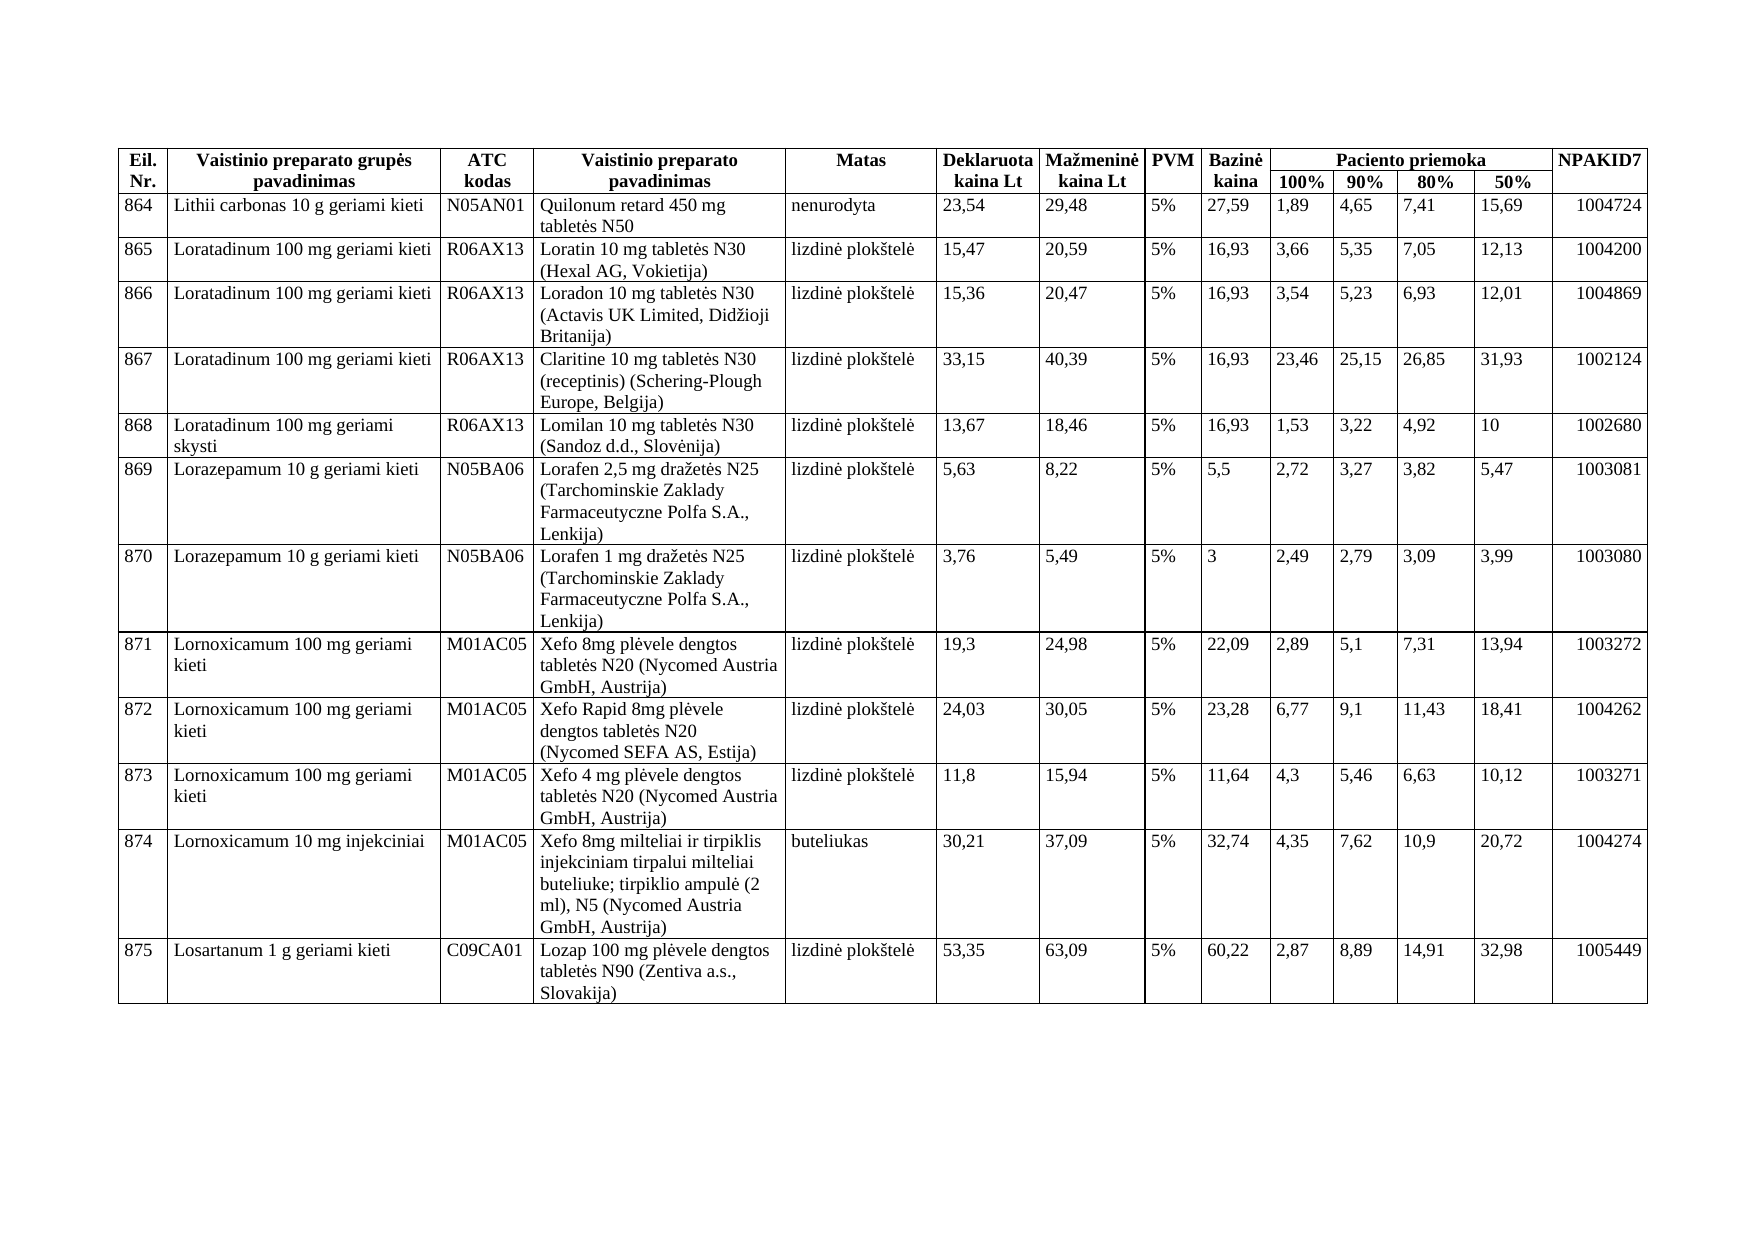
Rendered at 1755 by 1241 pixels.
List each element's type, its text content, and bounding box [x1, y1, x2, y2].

table_cell 5% [1146, 633, 1201, 697]
table_cell 2,72 [1271, 458, 1333, 544]
table_cell 3 [1202, 545, 1270, 631]
table_cell Loratadinum 100 mg geriami skysti [168, 414, 440, 457]
table_cell 5,35 [1334, 238, 1397, 281]
table_cell Losartanum 1 g geriami kieti [168, 939, 440, 1003]
table_cell 3,09 [1398, 545, 1474, 631]
table_cell 5% [1146, 545, 1201, 631]
table_cell 3,76 [937, 545, 1039, 631]
table_header Vaistinio preparato grupės pavadinimas [168, 149, 440, 193]
table_cell 5% [1146, 764, 1201, 828]
table_cell 15,94 [1040, 764, 1144, 828]
table_cell 37,09 [1040, 830, 1144, 937]
table_cell Xefo Rapid 8mg plėvele dengtos tabletės N20 (Nycomed SEFA AS, Estija) [534, 698, 785, 763]
table_cell Claritine 10 mg tabletės N30 (receptinis) (Schering-Plough Europe, Belgija) [534, 348, 785, 413]
table_cell 20,47 [1040, 282, 1144, 347]
table_cell Quilonum retard 450 mg tabletės N50 [534, 194, 785, 237]
table_cell 5% [1146, 348, 1201, 413]
table_cell 23,54 [937, 194, 1039, 237]
table_cell N05BA06 [441, 458, 533, 544]
table_cell 2,79 [1334, 545, 1397, 631]
table_cell R06AX13 [441, 414, 533, 457]
table_cell Lorafen 1 mg dražetės N25 (Tarchominskie Zaklady Farmaceutyczne Polfa S.A., Lenkija) [534, 545, 785, 631]
table_cell 1004262 [1553, 698, 1647, 763]
table_cell M01AC05 [441, 830, 533, 937]
table_cell nenurodyta [786, 194, 936, 237]
table_cell 5,49 [1040, 545, 1144, 631]
table_cell 866 [119, 282, 167, 347]
table_cell 3,99 [1475, 545, 1552, 631]
table_cell lizdinė plokštelė [786, 545, 936, 631]
table_cell 8,22 [1040, 458, 1144, 544]
table_cell Xefo 8mg plėvele dengtos tabletės N20 (Nycomed Austria GmbH, Austrija) [534, 633, 785, 697]
table_cell 30,05 [1040, 698, 1144, 763]
table_cell 15,36 [937, 282, 1039, 347]
table_cell 4,3 [1271, 764, 1333, 828]
table_cell 7,62 [1334, 830, 1397, 937]
table_cell Lomilan 10 mg tabletės N30 (Sandoz d.d., Slovėnija) [534, 414, 785, 457]
table_cell 1,53 [1271, 414, 1333, 457]
table_header Vaistinio preparato pavadinimas [534, 149, 785, 193]
table_cell 1003272 [1553, 633, 1647, 697]
table_header NPAKID7 [1553, 149, 1647, 193]
table_cell 16,93 [1202, 414, 1270, 457]
table_cell C09CA01 [441, 939, 533, 1003]
table_cell 8,89 [1334, 939, 1397, 1003]
table_cell lizdinė plokštelė [786, 939, 936, 1003]
table_cell 5% [1146, 458, 1201, 544]
table_cell Loratadinum 100 mg geriami kieti [168, 282, 440, 347]
table_cell 25,15 [1334, 348, 1397, 413]
table_cell 872 [119, 698, 167, 763]
table_cell 5,47 [1475, 458, 1552, 544]
table_cell Loradon 10 mg tabletės N30 (Actavis UK Limited, Didžioji Britanija) [534, 282, 785, 347]
table_cell 23,46 [1271, 348, 1333, 413]
table_cell lizdinė plokštelė [786, 764, 936, 828]
table_cell Lithii carbonas 10 g geriami kieti [168, 194, 440, 237]
table_cell 5% [1146, 698, 1201, 763]
table_cell 1005449 [1553, 939, 1647, 1003]
table_cell lizdinė plokštelė [786, 458, 936, 544]
table_cell 1002680 [1553, 414, 1647, 457]
table_cell lizdinė plokštelė [786, 633, 936, 697]
table_cell 5,63 [937, 458, 1039, 544]
table_cell 3,22 [1334, 414, 1397, 457]
table_cell 19,3 [937, 633, 1039, 697]
table_cell 16,93 [1202, 282, 1270, 347]
table_cell 11,8 [937, 764, 1039, 828]
table_cell 18,46 [1040, 414, 1144, 457]
table_cell 20,72 [1475, 830, 1552, 937]
table_header Mažmeninė kaina Lt [1040, 149, 1144, 193]
table_header Matas [786, 149, 936, 193]
table_cell 10,12 [1475, 764, 1552, 828]
table_cell lizdinė plokštelė [786, 698, 936, 763]
table_cell 27,59 [1202, 194, 1270, 237]
table_cell 24,98 [1040, 633, 1144, 697]
table_cell 873 [119, 764, 167, 828]
table_cell 5% [1146, 939, 1201, 1003]
table_cell 1004724 [1553, 194, 1647, 237]
table_cell 31,93 [1475, 348, 1552, 413]
table_cell 1003080 [1553, 545, 1647, 631]
table_cell lizdinė plokštelė [786, 282, 936, 347]
table_cell 20,59 [1040, 238, 1144, 281]
table_cell 15,47 [937, 238, 1039, 281]
table_cell 11,43 [1398, 698, 1474, 763]
table_cell 1003081 [1553, 458, 1647, 544]
table_cell Lornoxicamum 100 mg geriami kieti [168, 698, 440, 763]
table_cell 875 [119, 939, 167, 1003]
table_cell 5,1 [1334, 633, 1397, 697]
table_cell 9,1 [1334, 698, 1397, 763]
table_header Paciento priemoka [1271, 149, 1552, 170]
table_cell 868 [119, 414, 167, 457]
table_cell 22,09 [1202, 633, 1270, 697]
table_cell 32,98 [1475, 939, 1552, 1003]
table_cell 1003271 [1553, 764, 1647, 828]
table_header PVM [1146, 149, 1201, 193]
table_cell Lornoxicamum 100 mg geriami kieti [168, 633, 440, 697]
table_cell 5% [1146, 238, 1201, 281]
table_cell 24,03 [937, 698, 1039, 763]
table_cell Lornoxicamum 10 mg injekciniai [168, 830, 440, 937]
table_cell 100% [1271, 171, 1333, 193]
table_cell 26,85 [1398, 348, 1474, 413]
table_header Bazinė kaina Lt [1202, 149, 1270, 193]
table_cell buteliukas [786, 830, 936, 937]
table_cell 870 [119, 545, 167, 631]
table_cell N05AN01 [441, 194, 533, 237]
table_cell 40,39 [1040, 348, 1144, 413]
table_cell 5% [1146, 830, 1201, 937]
table_cell 50% [1475, 171, 1552, 193]
table_cell 864 [119, 194, 167, 237]
table_cell 2,87 [1271, 939, 1333, 1003]
table_cell 23,28 [1202, 698, 1270, 763]
table_cell 33,15 [937, 348, 1039, 413]
table_cell Lorazepamum 10 g geriami kieti [168, 545, 440, 631]
table_cell 63,09 [1040, 939, 1144, 1003]
table_cell 5% [1146, 414, 1201, 457]
table_cell 4,35 [1271, 830, 1333, 937]
table_cell 871 [119, 633, 167, 697]
table_cell Xefo 4 mg plėvele dengtos tabletės N20 (Nycomed Austria GmbH, Austrija) [534, 764, 785, 828]
table_cell lizdinė plokštelė [786, 348, 936, 413]
table_cell Lornoxicamum 100 mg geriami kieti [168, 764, 440, 828]
table_cell Loratadinum 100 mg geriami kieti [168, 238, 440, 281]
table_cell Xefo 8mg milteliai ir tirpiklis injekciniam tirpalui milteliai buteliuke; tirpiklio ampulė (2 ml), N5 (Nycomed Austria GmbH, Austrija) [534, 830, 785, 937]
table_cell 5,46 [1334, 764, 1397, 828]
table_cell 32,74 [1202, 830, 1270, 937]
table_cell 4,92 [1398, 414, 1474, 457]
table_cell M01AC05 [441, 633, 533, 697]
table_cell 1,89 [1271, 194, 1333, 237]
table_cell M01AC05 [441, 698, 533, 763]
table_cell 6,93 [1398, 282, 1474, 347]
table_cell R06AX13 [441, 348, 533, 413]
table_cell 2,89 [1271, 633, 1333, 697]
table_cell 5,5 [1202, 458, 1270, 544]
table_cell 1004869 [1553, 282, 1647, 347]
table_cell 5% [1146, 194, 1201, 237]
table_cell Lozap 100 mg plėvele dengtos tabletės N90 (Zentiva a.s., Slovakija) [534, 939, 785, 1003]
table_cell 867 [119, 348, 167, 413]
table_cell 7,41 [1398, 194, 1474, 237]
table_cell 3,54 [1271, 282, 1333, 347]
table_cell 13,67 [937, 414, 1039, 457]
table_cell 3,27 [1334, 458, 1397, 544]
table_cell 5,23 [1334, 282, 1397, 347]
table_cell Loratin 10 mg tabletės N30 (Hexal AG, Vokietija) [534, 238, 785, 281]
table_cell 6,77 [1271, 698, 1333, 763]
table_header Deklaruota kaina Lt [937, 149, 1039, 193]
table_cell 16,93 [1202, 238, 1270, 281]
table_cell 6,63 [1398, 764, 1474, 828]
table_cell 3,66 [1271, 238, 1333, 281]
table_cell 30,21 [937, 830, 1039, 937]
table_cell 12,13 [1475, 238, 1552, 281]
table_cell R06AX13 [441, 238, 533, 281]
table_cell 12,01 [1475, 282, 1552, 347]
table_cell R06AX13 [441, 282, 533, 347]
table_cell 11,64 [1202, 764, 1270, 828]
table_cell 3,82 [1398, 458, 1474, 544]
table_cell 10,9 [1398, 830, 1474, 937]
table_cell 53,35 [937, 939, 1039, 1003]
table_cell 80% [1398, 171, 1474, 193]
table_cell 874 [119, 830, 167, 937]
table_cell 5% [1146, 282, 1201, 347]
table_cell 7,31 [1398, 633, 1474, 697]
table_header Eil. Nr. [119, 149, 167, 193]
table_cell 869 [119, 458, 167, 544]
table_cell 7,05 [1398, 238, 1474, 281]
table_cell Lorazepamum 10 g geriami kieti [168, 458, 440, 544]
table_cell Loratadinum 100 mg geriami kieti [168, 348, 440, 413]
table_cell 1004200 [1553, 238, 1647, 281]
table_cell Lorafen 2,5 mg dražetės N25 (Tarchominskie Zaklady Farmaceutyczne Polfa S.A., Lenkija) [534, 458, 785, 544]
table_cell 15,69 [1475, 194, 1552, 237]
table_cell 1004274 [1553, 830, 1647, 937]
table_cell 4,65 [1334, 194, 1397, 237]
table_cell lizdinė plokštelė [786, 238, 936, 281]
table_cell 90% [1334, 171, 1397, 193]
table_cell 14,91 [1398, 939, 1474, 1003]
table_cell M01AC05 [441, 764, 533, 828]
table_cell N05BA06 [441, 545, 533, 631]
table_header ATC kodas [441, 149, 533, 193]
table_cell 2,49 [1271, 545, 1333, 631]
table_cell 16,93 [1202, 348, 1270, 413]
table_cell 13,94 [1475, 633, 1552, 697]
table_cell 1002124 [1553, 348, 1647, 413]
table_cell 60,22 [1202, 939, 1270, 1003]
table_cell 18,41 [1475, 698, 1552, 763]
table_cell 29,48 [1040, 194, 1144, 237]
table_cell lizdinė plokštelė [786, 414, 936, 457]
table_cell 10 [1475, 414, 1552, 457]
table_cell 865 [119, 238, 167, 281]
